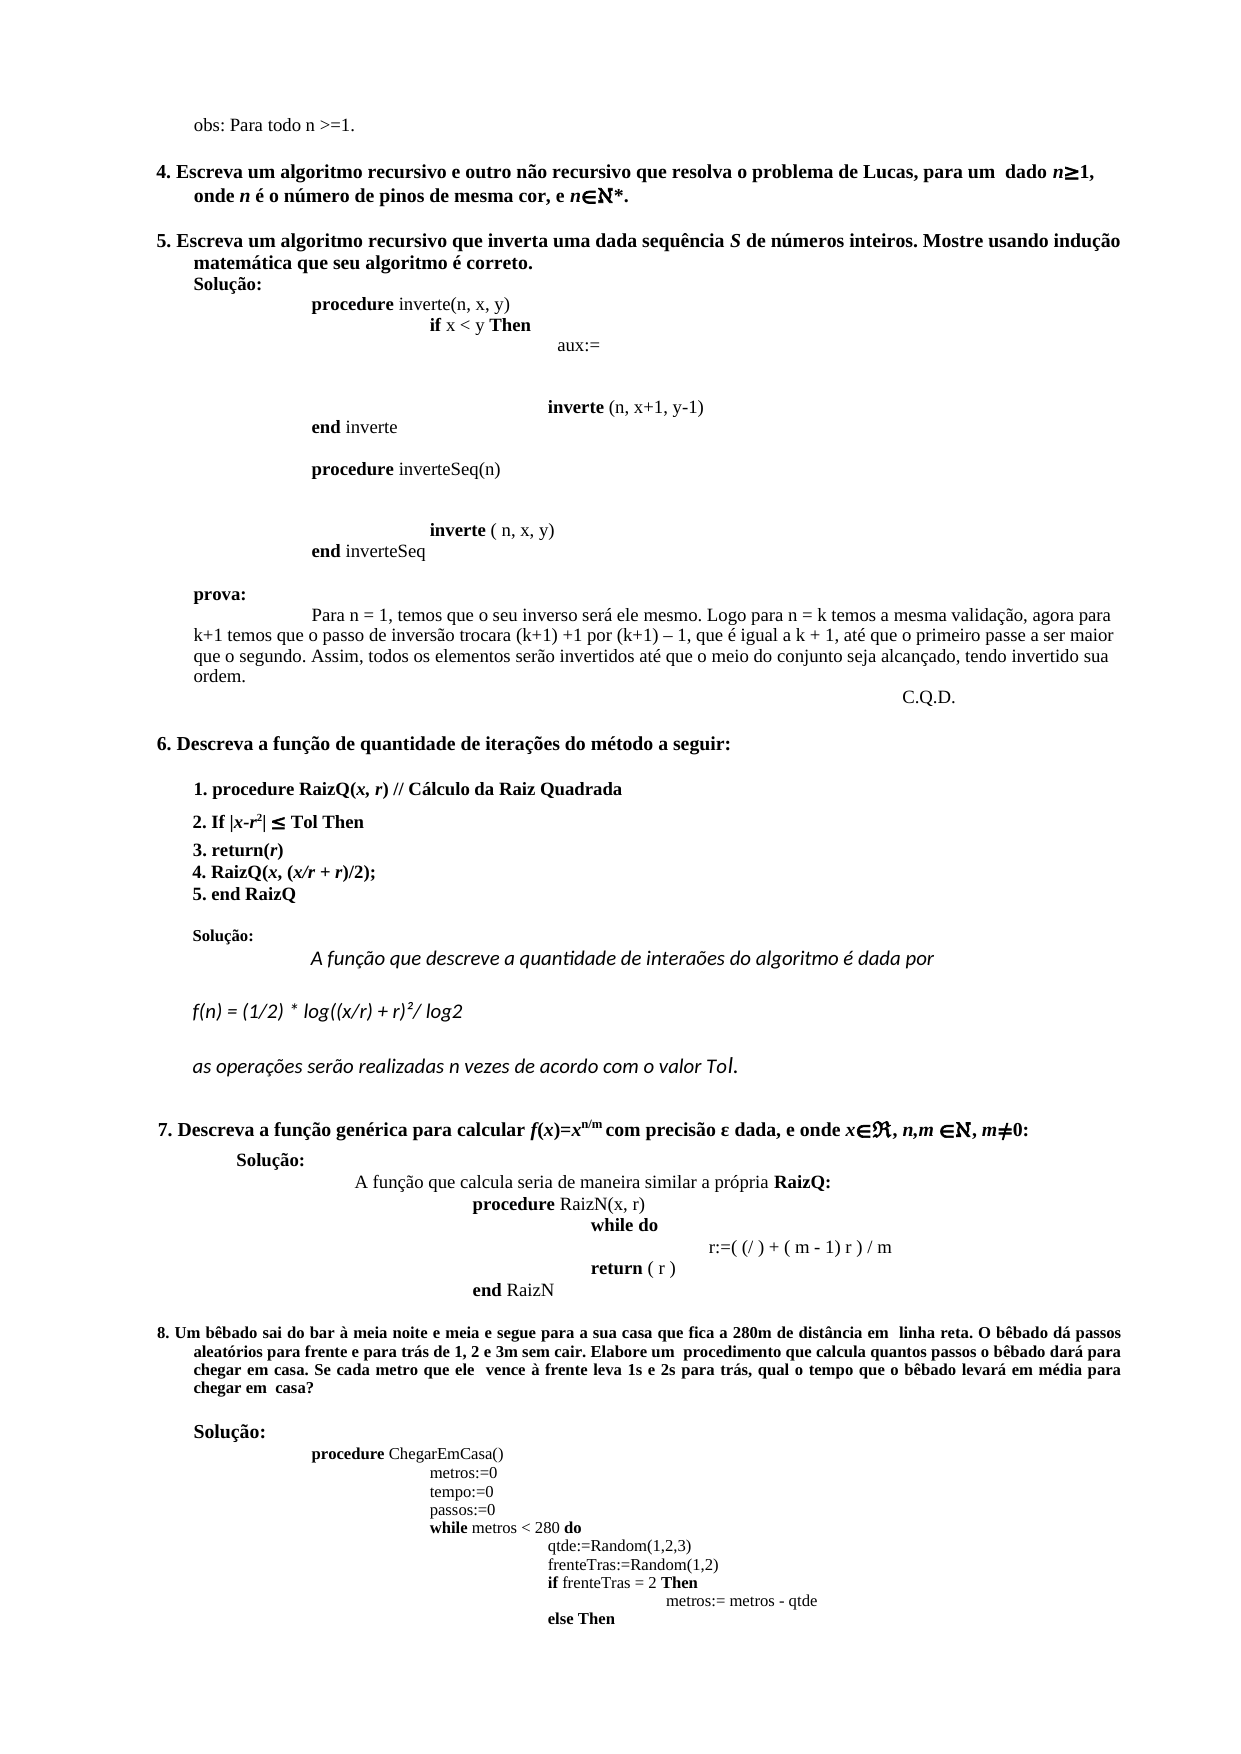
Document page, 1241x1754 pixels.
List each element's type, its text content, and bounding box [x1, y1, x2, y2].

text 5. end RaizQ Solução: A função que descreve a quantidade de interaões do algoritmo é dada por [192, 882, 1122, 970]
text 2. If |x-r2| ≤ Tol Then [192, 801, 1122, 839]
text 7. Descreva a função genérica para calcular f(x)=xn/m com precisão ε dada, e onde x∈ℜ, n,m ∈ℵ, m≠0: Solução: A função que calcula seria de maneira similar a própria RaizQ: procedure RaizN(x, r) while do r:=( (/ ) + ( m - 1) r ) / m return ( r ) end RaizN [118, 1108, 1122, 1300]
text 1. procedure RaizQ(x, r) // Cálculo da Raiz Quadrada [193, 778, 1122, 799]
text as operações serão realizadas n vezes de acordo com o valor Tol. [192, 1052, 1122, 1079]
text 8. Um bêbado sai do bar à meia noite e meia e segue para a sua casa que fica a 280m de distância em linha reta. O bêbado dá passos aleatórios para frente e para trás de 1, 2 e 3m sem cair. Elabore um procedimento que calcula quantos passos o bêbado dará para chegar em casa. Se cada metro que ele vence à frente leva 1s e 2s para trás, qual o tempo que o bêbado levará em média para chegar em casa? [157, 1324, 1122, 1397]
text 4. Escreva um algoritmo recursivo e outro não recursivo que resolva o problema de Lucas, para um dado n≥1, onde n é o número de pinos de mesma cor, e n∈ℵ*. [156, 159, 1106, 207]
text prova: Para n = 1, temos que o seu inverso será ele mesmo. Logo para n = k temos a mesma validação, agora para k+1 temos que o passo de inversão trocara (k+1) +1 por (k+1) – 1, que é igual a k + 1, até que o primeiro passe a ser maior que o segundo. Assim, todos os elementos serão invertidos até que o meio do conjunto seja alcançado, tendo invertido sua ordem. C.Q.D. [156, 584, 1123, 707]
text 5. Escreva um algoritmo recursivo que inverta uma dada sequência S de números inteiros. Mostre usando indução matemática que seu algoritmo é correto. Solução: procedure inverte(n, x, y) if x < y Then aux:= inverte (n, x+1, y-1) end inverte procedure inverteSeq(n) inverte ( n, x, y) end inverteSeq [156, 230, 1123, 561]
text Solução: procedure ChegarEmCasa() metros:=0 tempo:=0 passos:=0 while metros < 280 do qtde:=Random(1,2,3) frenteTras:=Random(1,2) if frenteTras = 2 Then metros:= metros - qtde else Then [157, 1421, 1122, 1628]
text 6. Descreva a função de quantidade de iterações do método a seguir: [157, 732, 1122, 754]
text obs: Para todo n >=1. [157, 118, 1123, 135]
text 4. RaizQ(x, (x/r + r)/2); [192, 861, 1122, 882]
text f(n) = (1/2) * log((x/r) + r)²/ log2 [192, 998, 1122, 1023]
text 3. return(r) [193, 839, 1122, 861]
